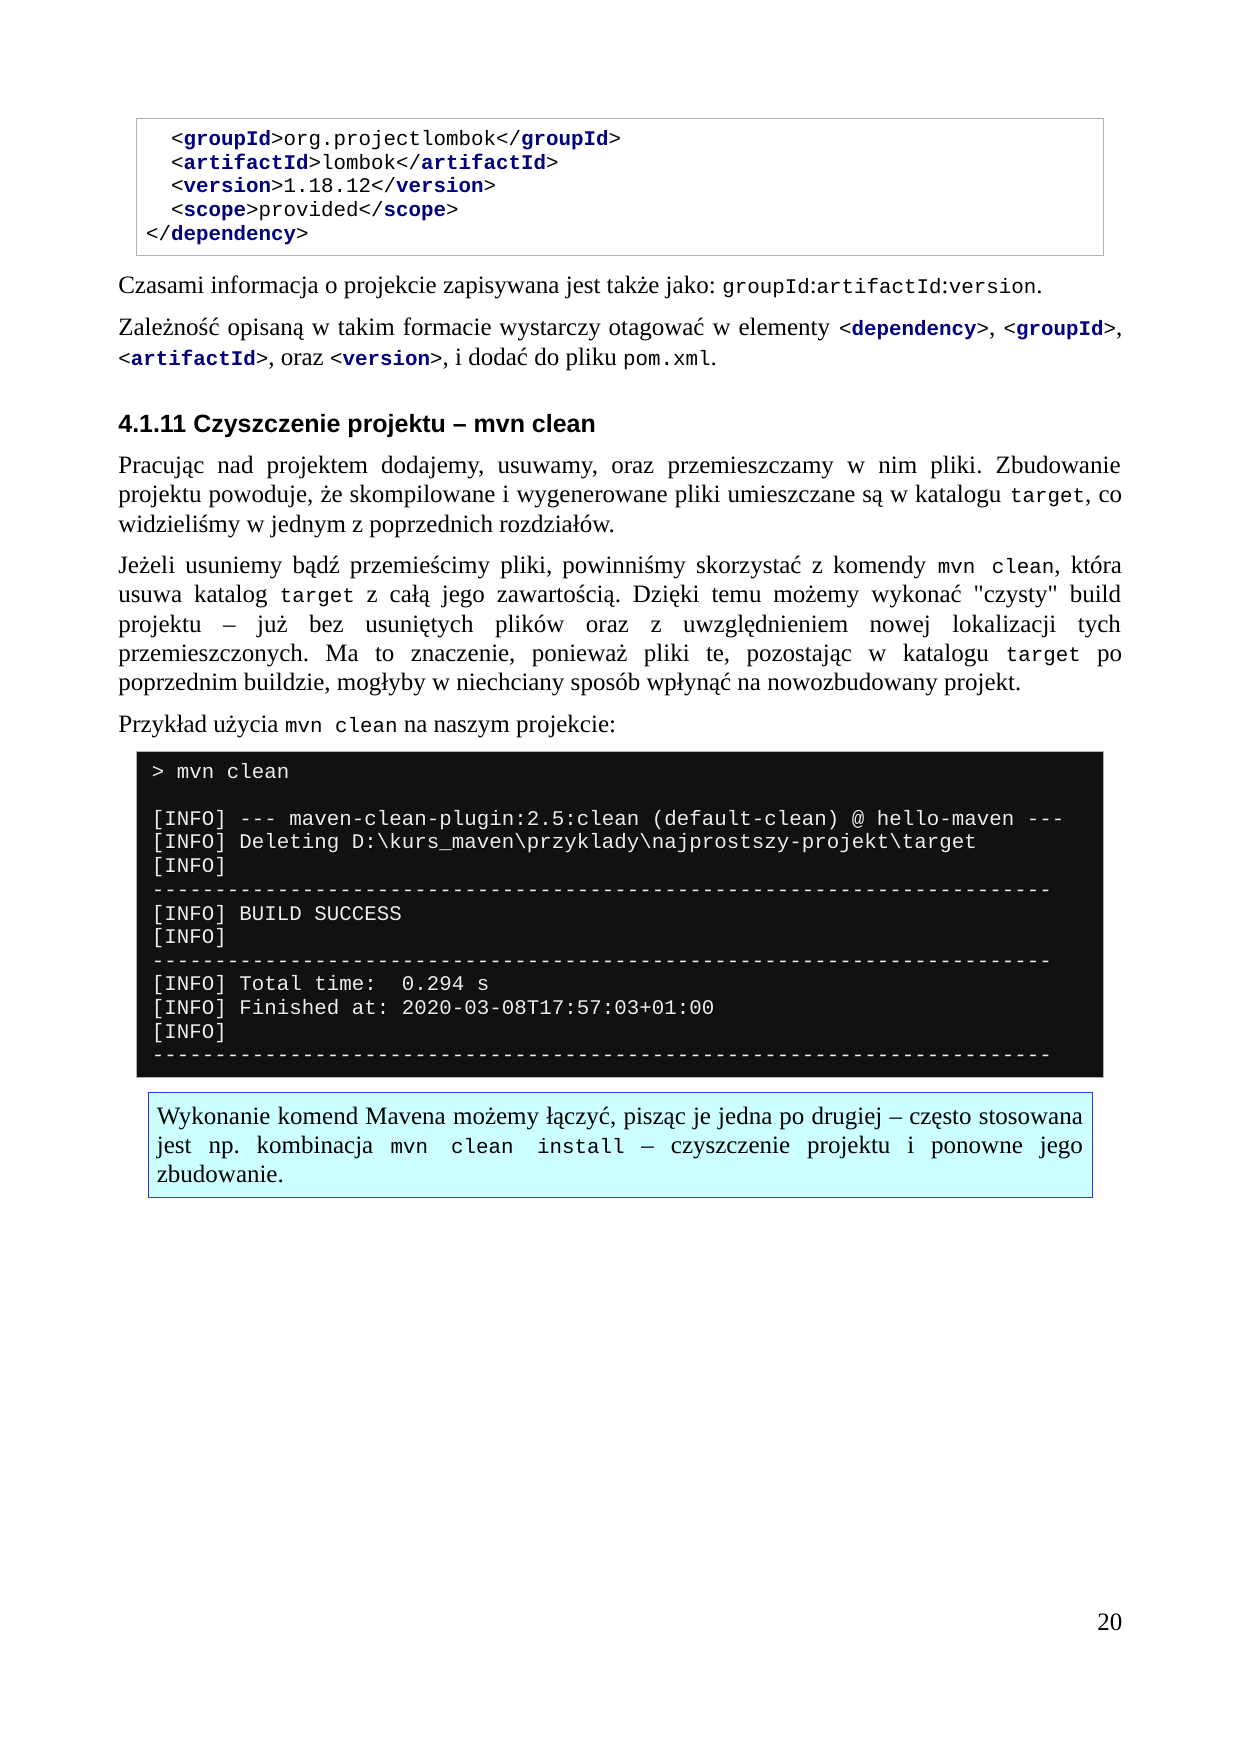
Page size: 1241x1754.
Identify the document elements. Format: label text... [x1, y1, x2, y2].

text [INFO] BUILD SUCCESS [137, 893, 1103, 916]
text <version>1.18.12</version> [137, 165, 1103, 189]
text Wykonanie komend Mavena możemy łączyć, pisząc je jedna po drugiej – często stosowana jest np. kombinacja mvn clean install – czyszczenie projektu i ponowne jego zbudowanie. [149, 1093, 1092, 1197]
text [INFO] Deleting D:\kurs_maven\przyklady\najprostszy-projekt\target [137, 822, 1103, 845]
text [INFO] Finished at: 2020-03-08T17:57:03+01:00 [137, 987, 1103, 1011]
text <groupId>org.projectlombok</groupId> [137, 119, 1103, 142]
text Przykład użycia mvn clean na naszym projekcie: [118, 709, 1122, 738]
text [INFO] --- maven-clean-plugin:2.5:clean (default-clean) @ hello-maven --- [137, 798, 1103, 822]
text [INFO] ------------------------------------------------------------------------ [137, 1011, 1103, 1077]
text <scope>provided</scope> [137, 189, 1103, 213]
text Czasami informacja o projekcie zapisywana jest także jako: groupId:artifactId:version. [118, 270, 1122, 300]
text Jeżeli usuniemy bądź przemieścimy pliki, powinniśmy skorzystać z komendy mvn clean, która usuwa katalog target z całą jego zawartością. Dzięki temu możemy wykonać "czysty" build projektu – już bez usuniętych plików oraz z uwzględnieniem nowej lokalizacji tych przemieszczonych. Ma to znaczenie, ponieważ pliki te, pozostając w katalogu target po poprzednim buildzie, mogłyby w niechciany sposób wpłynąć na nowozbudowany projekt. [118, 550, 1122, 696]
text [INFO] ------------------------------------------------------------------------ [137, 916, 1103, 963]
text Pracując nad projektem dodajemy, usuwamy, oraz przemieszczamy w nim pliki. Zbudowanie projektu powoduje, że skompilowane i wygenerowane pliki umieszczane są w katalogu target, co widzieliśmy w jednym z poprzednich rozdziałów. [118, 450, 1122, 537]
text <artifactId>lombok</artifactId> [137, 142, 1103, 165]
text </dependency> [137, 213, 1103, 255]
text [INFO] ------------------------------------------------------------------------ [137, 845, 1103, 893]
subtitle Czyszczenie projektu – mvn clean [118, 409, 1122, 438]
text [INFO] Total time: 0.294 s [137, 963, 1103, 987]
text Zależność opisaną w takim formacie wystarczy otagować w elementy <dependency>, <groupId>, <artifactId>, oraz <version>, i dodać do pliku pom.xml. [118, 312, 1122, 372]
text > mvn clean [137, 752, 1103, 774]
